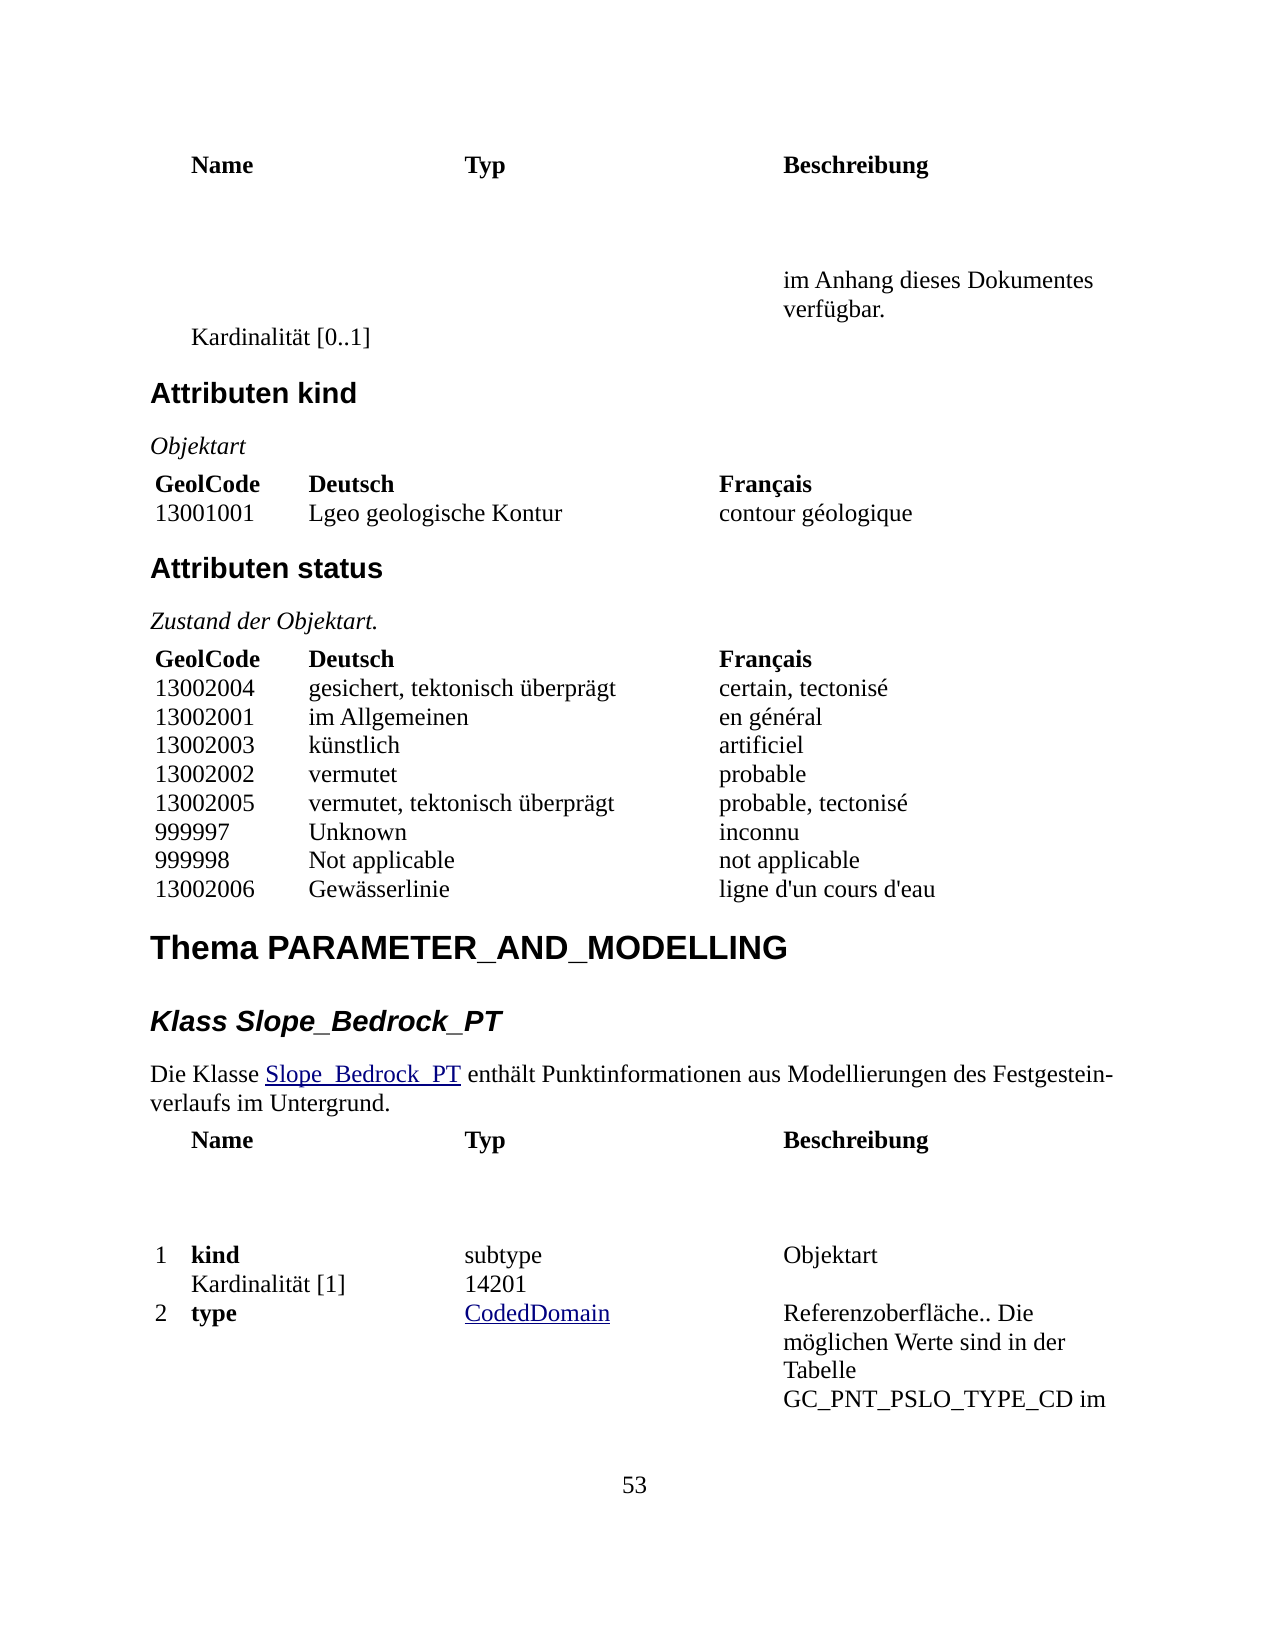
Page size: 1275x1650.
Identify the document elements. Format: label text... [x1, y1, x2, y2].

table_header Deutsch [304, 644, 714, 673]
table_cell Referenzoberfläche.. Die möglichen Werte sind in der Tabelle GC_PNT_PSLO_TYPE_CD im [779, 1298, 1125, 1413]
table_header GeolCode [150, 469, 304, 498]
table_cell 999997 [150, 817, 304, 845]
table_cell vermutet [304, 759, 714, 788]
table_cell [779, 323, 1125, 351]
table_cell probable, tectonisé [714, 788, 1125, 817]
table_cell [150, 1269, 186, 1298]
table_cell Lgeo geologische Kontur [304, 498, 714, 526]
table_header [150, 150, 186, 265]
table_cell [186, 265, 460, 322]
table_cell 13002005 [150, 788, 304, 817]
table_header Typ [460, 1126, 779, 1241]
subtitle Thema PARAMETER_AND_MODELLING [150, 928, 1125, 967]
table_cell [779, 1269, 1125, 1298]
table_cell vermutet, tektonisch überprägt [304, 788, 714, 817]
table_cell ligne d'un cours d'eau [714, 874, 1125, 903]
table_cell 13002001 [150, 702, 304, 730]
table_header [150, 1126, 186, 1241]
table_cell Not applicable [304, 845, 714, 874]
table_cell type [186, 1298, 460, 1413]
table_cell certain, tectonisé [714, 673, 1125, 702]
table_cell en général [714, 702, 1125, 730]
table_cell artificiel [714, 730, 1125, 759]
table_cell Objektart [779, 1241, 1125, 1269]
table_cell Unknown [304, 817, 714, 845]
table_cell gesichert, tektonisch überprägt [304, 673, 714, 702]
table_header Name [186, 150, 460, 265]
subtitle Klass Slope_Bedrock_PT [150, 1004, 1125, 1038]
table_header GeolCode [150, 644, 304, 673]
text Objektart [150, 431, 1125, 460]
table_cell 13002004 [150, 673, 304, 702]
table_cell 13002002 [150, 759, 304, 788]
table_cell 1 [150, 1241, 186, 1269]
table_cell künstlich [304, 730, 714, 759]
subtitle Attributen status [150, 551, 1125, 585]
table_cell 2 [150, 1298, 186, 1413]
table_header Beschreibung [779, 150, 1125, 265]
table_cell [150, 265, 186, 322]
table_cell probable [714, 759, 1125, 788]
table_header Français [714, 644, 1125, 673]
table_cell im Allgemeinen [304, 702, 714, 730]
table_cell [460, 323, 779, 351]
table_cell subtype [460, 1241, 779, 1269]
table_header Français [714, 469, 1125, 498]
table_header Typ [460, 150, 779, 265]
table_cell [460, 265, 779, 322]
text Zustand der Objektart. [150, 606, 1125, 635]
subtitle Attributen kind [150, 376, 1125, 410]
table_cell kind [186, 1241, 460, 1269]
table_header Deutsch [304, 469, 714, 498]
table_cell Kardinalität [0..1] [186, 323, 460, 351]
text Die Klasse Slope_Bedrock_PT enthält Punktinformationen aus Modellierungen des Festgestein- verlaufs im Untergrund. [150, 1059, 1125, 1117]
table_header Name [186, 1126, 460, 1241]
table_cell 999998 [150, 845, 304, 874]
table_cell CodedDomain [460, 1298, 779, 1413]
table_cell Kardinalität [1] [186, 1269, 460, 1298]
table_cell Gewässerlinie [304, 874, 714, 903]
table_cell 13001001 [150, 498, 304, 526]
table_cell contour géologique [714, 498, 1125, 526]
table_cell inconnu [714, 817, 1125, 845]
table_cell [150, 323, 186, 351]
table_cell not applicable [714, 845, 1125, 874]
table_cell im Anhang dieses Dokumentes verfügbar. [779, 265, 1125, 322]
table_cell 13002003 [150, 730, 304, 759]
table_cell 14201 [460, 1269, 779, 1298]
table_header Beschreibung [779, 1126, 1125, 1241]
table_cell 13002006 [150, 874, 304, 903]
